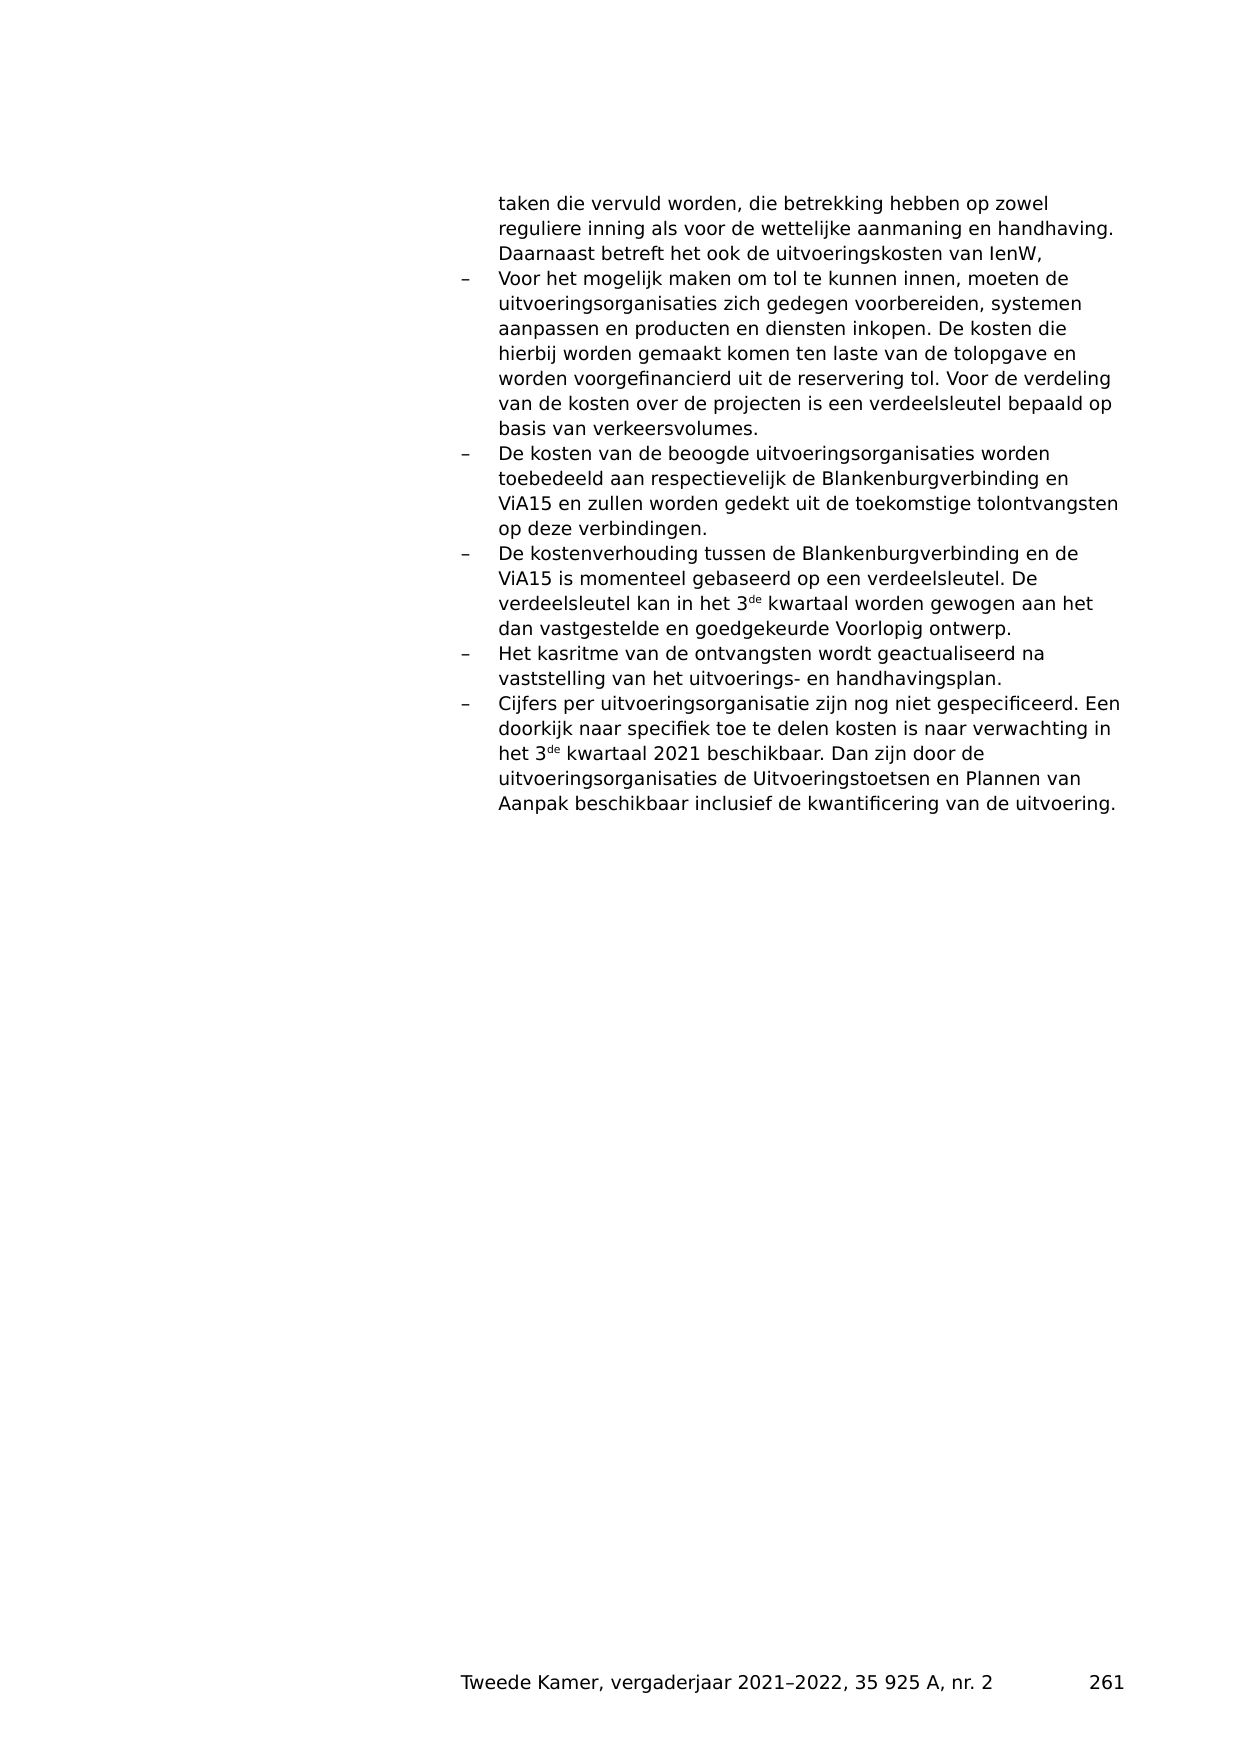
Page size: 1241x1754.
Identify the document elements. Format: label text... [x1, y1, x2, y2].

list Het kasritme van de ontvangsten wordt geactualiseerd na vaststelling van het uitvoerings- en handhavingsplan. [461, 641, 1125, 691]
list Voor het mogelijk maken om tol te kunnen innen, moeten de uitvoeringsorganisaties zich gedegen voorbereiden, systemen aanpassen en producten en diensten inkopen. De kosten die hierbij worden gemaakt komen ten laste van de tolopgave en worden voorgefinancierd uit de reservering tol. Voor de verdeling van de kosten over de projecten is een verdeelsleutel bepaald op basis van verkeersvolumes. [461, 266, 1125, 441]
list taken die vervuld worden, die betrekking hebben op zowel reguliere inning als voor de wettelijke aanmaning en handhaving. Daarnaast betreft het ook de uitvoeringskosten van IenW, [461, 191, 1125, 266]
list De kostenverhouding tussen de Blankenburgverbinding en de ViA15 is momenteel gebaseerd op een verdeelsleutel. De verdeelsleutel kan in het 3de kwartaal worden gewogen aan het dan vastgestelde en goedgekeurde Voorlopig ontwerp. [461, 541, 1125, 641]
list Cijfers per uitvoeringsorganisatie zijn nog niet gespecificeerd. Een doorkijk naar specifiek toe te delen kosten is naar verwachting in het 3de kwartaal 2021 beschikbaar. Dan zijn door de uitvoeringsorganisaties de Uitvoeringstoetsen en Plannen van Aanpak beschikbaar inclusief de kwantificering van de uitvoering. [461, 691, 1125, 816]
list De kosten van de beoogde uitvoeringsorganisaties worden toebedeeld aan respectievelijk de Blankenburgverbinding en ViA15 en zullen worden gedekt uit de toekomstige tolontvangsten op deze verbindingen. [461, 441, 1125, 541]
